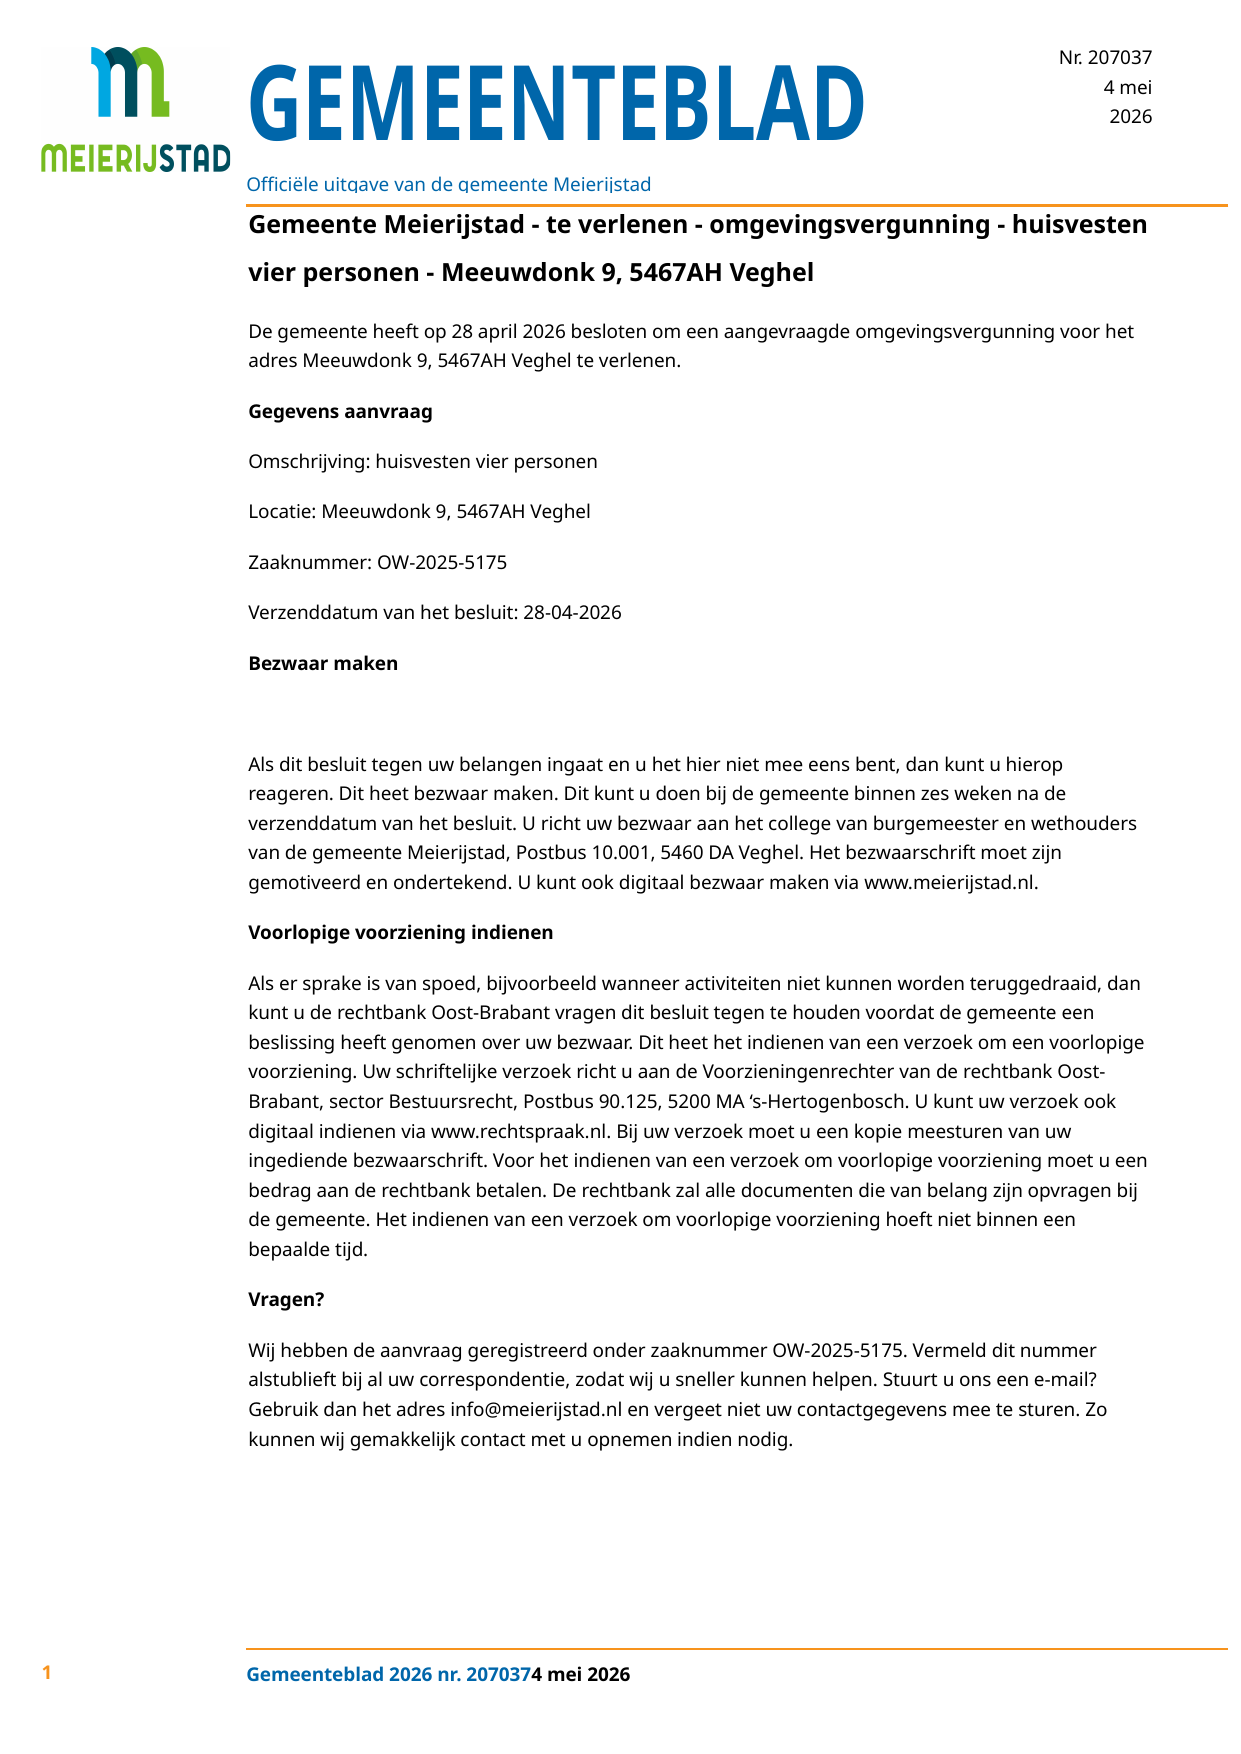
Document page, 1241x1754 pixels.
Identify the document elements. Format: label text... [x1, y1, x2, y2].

text Als er sprake is van spoed, bijvoorbeeld wanneer activiteiten niet kunnen worden teruggedraaid, dan kunt u de rechtbank Oost-Brabant vragen dit besluit tegen te houden voordat de gemeente een beslissing heeft genomen over uw bezwaar. Dit heet het indienen van een verzoek om een voorlopige voorziening. Uw schriftelijke verzoek richt u aan de Voorzieningenrechter van de rechtbank Oost-Brabant, sector Bestuursrecht, Postbus 90.125, 5200 MA ‘s-Hertogenbosch. U kunt uw verzoek ook digitaal indienen via www.rechtspraak.nl. Bij uw verzoek moet u een kopie meesturen van uw ingediende bezwaarschrift. Voor het indienen van een verzoek om voorlopige voorziening moet u een bedrag aan de rechtbank betalen. De rechtbank zal alle documenten die van belang zijn opvragen bij de gemeente. Het indienen van een verzoek om voorlopige voorziening hoeft niet binnen een bepaalde tijd. [248, 970, 1152, 1262]
text Omschrijving: huisvesten vier personen [248, 448, 1152, 474]
text Locatie: Meeuwdonk 9, 5467AH Veghel [248, 499, 1152, 524]
text De gemeente heeft op 28 april 2026 besloten om een aangevraagde omgevingsvergunning voor het adres Meeuwdonk 9, 5467AH Veghel te verlenen. [248, 318, 1152, 373]
text Voorlopige voorziening indienen [248, 919, 1152, 945]
text Verzenddatum van het besluit: 28-04-2026 [248, 599, 1152, 625]
text Gegevens aanvraag [248, 398, 1152, 424]
text Vragen? [248, 1287, 1152, 1312]
text Als dit besluit tegen uw belangen ingaat en u het hier niet mee eens bent, dan kunt u hierop reageren. Dit heet bezwaar maken. Dit kunt u doen bij de gemeente binnen zes weken na de verzenddatum van het besluit. U richt uw bezwaar aan het college van burgemeester en wethouders van de gemeente Meierijstad, Postbus 10.001, 5460 DA Veghel. Het bezwaarschrift moet zijn gemotiveerd en ondertekend. U kunt ook digitaal bezwaar maken via www.meierijstad.nl. [248, 751, 1152, 895]
text Wij hebben de aanvraag geregistreerd onder zaaknummer OW-2025-5175. Vermeld dit nummer alstublieft bij al uw correspondentie, zodat wij u sneller kunnen helpen. Stuurt u ons een e-mail? Gebruik dan het adres info@meierijstad.nl en vergeet niet uw contactgegevens mee te sturen. Zo kunnen wij gemakkelijk contact met u opnemen indien nodig. [248, 1337, 1152, 1452]
picture [41, 47, 231, 172]
text Gemeente Meierijstad - te verlenen - omgevingsvergunning - huisvesten vier personen - Meeuwdonk 9, 5467AH Veghel [248, 207, 1152, 288]
text Zaaknummer: OW-2025-5175 [248, 549, 1152, 575]
text Bezwaar maken [248, 650, 1152, 676]
